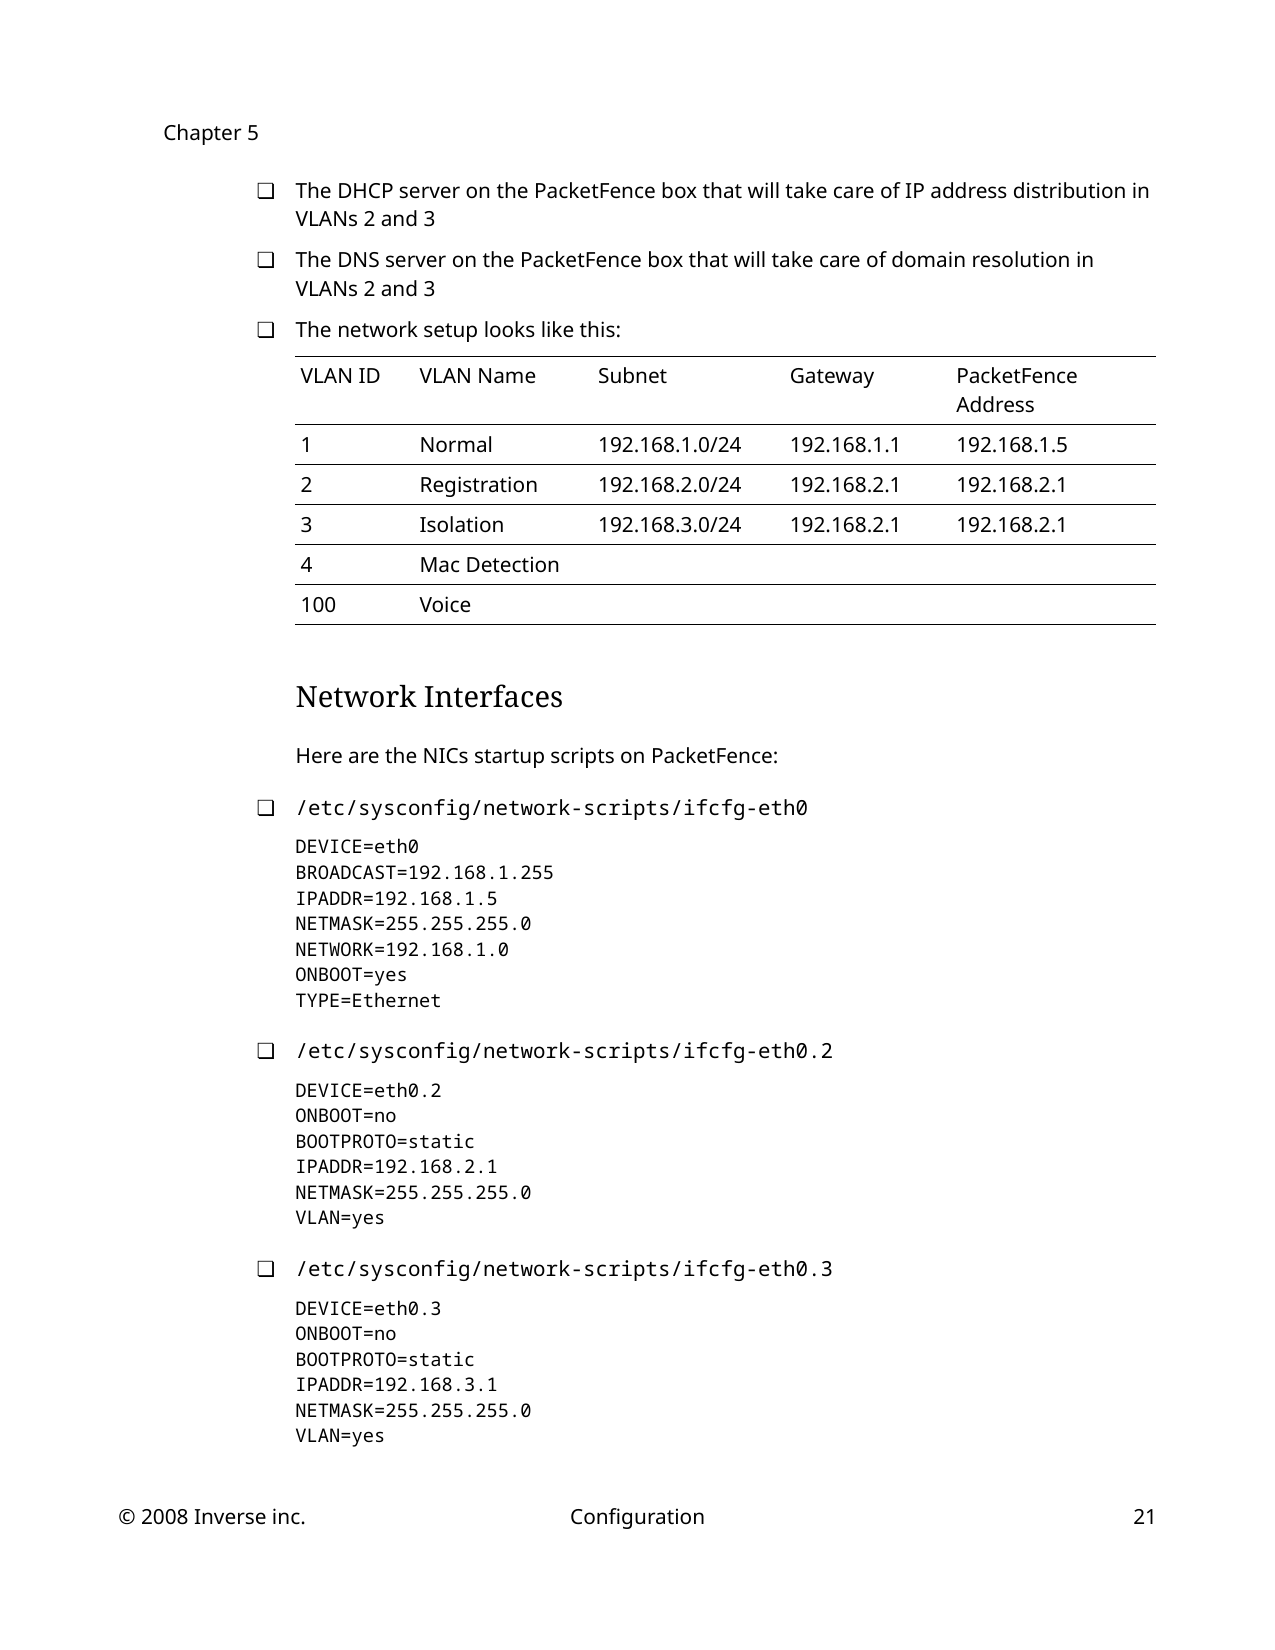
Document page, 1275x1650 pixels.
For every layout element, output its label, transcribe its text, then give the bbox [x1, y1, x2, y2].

text DEVICE=eth0.2 ONBOOT=no BOOTPROTO=static IPADDR=192.168.2.1 NETMASK=255.255.255.0 VLAN=yes [295, 1077, 1157, 1230]
subtitle Network Interfaces [295, 676, 1157, 716]
table_cell 4 [295, 545, 414, 584]
table_cell Normal [414, 425, 592, 464]
table_cell Isolation [414, 505, 592, 544]
text DEVICE=eth0 BROADCAST=192.168.1.255 IPADDR=192.168.1.5 NETMASK=255.255.255.0 NETWORK=192.168.1.0 ONBOOT=yes TYPE=Ethernet [295, 834, 1157, 1012]
table_header Subnet [592, 357, 784, 424]
table_cell 192.168.3.0/24 [592, 505, 784, 544]
table_cell [950, 585, 1156, 624]
table_cell Mac Detection [414, 545, 592, 584]
table_cell [592, 545, 784, 584]
table_cell 100 [295, 585, 414, 624]
table_cell 3 [295, 505, 414, 544]
table_cell [784, 545, 950, 584]
table_header VLAN Name [414, 357, 592, 424]
table_header Gateway [784, 357, 950, 424]
list ❏ The DHCP server on the PacketFence box that will take care of IP address distribution in VLANs 2 and 3 [256, 176, 1157, 233]
table_header PacketFence Address [950, 357, 1156, 424]
table_cell 192.168.2.1 [950, 505, 1156, 544]
table_cell 192.168.2.0/24 [592, 465, 784, 504]
list ❏ /etc/sysconfig/network-scripts/ifcfg-eth0 [256, 793, 1157, 821]
table_cell 192.168.1.0/24 [592, 425, 784, 464]
table_cell Registration [414, 465, 592, 504]
list ❏ /etc/sysconfig/network-scripts/ifcfg-eth0.3 [256, 1254, 1157, 1282]
table_cell 192.168.2.1 [784, 465, 950, 504]
table_cell [592, 585, 784, 624]
table_cell 192.168.2.1 [784, 505, 950, 544]
table_cell [950, 545, 1156, 584]
table_header VLAN ID [295, 357, 414, 424]
list ❏ The network setup looks like this: [256, 315, 1157, 343]
table_cell 192.168.1.5 [950, 425, 1156, 464]
table_cell 192.168.1.1 [784, 425, 950, 464]
list ❏ The DNS server on the PacketFence box that will take care of domain resolution in VLANs 2 and 3 [256, 245, 1157, 302]
text Here are the NICs startup scripts on PacketFence: [295, 741, 1157, 769]
text DEVICE=eth0.3 ONBOOT=no BOOTPROTO=static IPADDR=192.168.3.1 NETMASK=255.255.255.0 VLAN=yes [295, 1295, 1157, 1448]
table_cell [784, 585, 950, 624]
table_cell 1 [295, 425, 414, 464]
table_cell 192.168.2.1 [950, 465, 1156, 504]
table_cell 2 [295, 465, 414, 504]
table_cell Voice [414, 585, 592, 624]
list ❏ /etc/sysconfig/network-scripts/ifcfg-eth0.2 [256, 1036, 1157, 1064]
